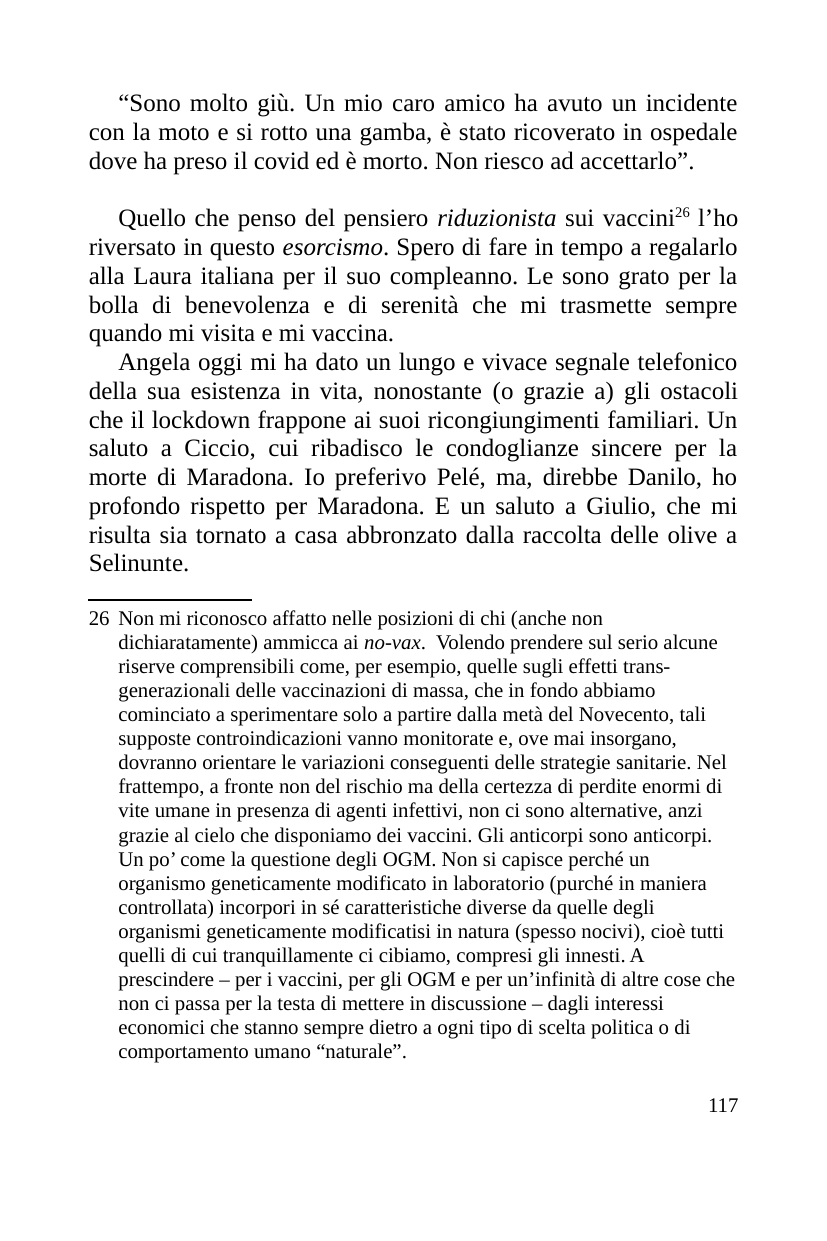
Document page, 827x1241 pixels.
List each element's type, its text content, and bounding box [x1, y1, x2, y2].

text Angela oggi mi ha dato un lungo e vivace segnale telefonico della sua esistenza in vita, nonostante (o grazie a) gli ostacoli che il lockdown frappone ai suoi ricongiungimenti familiari. Un saluto a Ciccio, cui ribadisco le condoglianze sincere per la morte di Maradona. Io preferivo Pelé, ma, direbbe Danilo, ho profondo rispetto per Maradona. E un saluto a Giulio, che mi risulta sia tornato a casa abbronzato dalla raccolta delle olive a Selinunte. [88, 347, 738, 577]
text Quello che penso del pensiero riduzionista sui vaccini l’ho riversato in questo esorcismo. Spero di fare in tempo a regalarlo alla Laura italiana per il suo compleanno. Le sono grato per la bolla di benevolenza e di serenità che mi trasmette sempre quando mi visita e mi vaccina. [88, 203, 738, 347]
text Non mi riconosco affatto nelle posizioni di chi (anche non dichiaratamente) ammicca ai no-vax. Volendo prendere sul serio alcune riserve comprensibili come, per esempio, quelle sugli effetti trans-generazionali delle vaccinazioni di massa, che in fondo abbiamo cominciato a sperimentare solo a partire dalla metà del Novecento, tali supposte controindicazioni vanno monitorate e, ove mai insorgano, dovranno orientare le variazioni conseguenti delle strategie sanitarie. Nel frattempo, a fronte non del rischio ma della certezza di perdite enormi di vite umane in presenza di agenti infettivi, non ci sono alternative, anzi grazie al cielo che disponiamo dei vaccini. Gli anticorpi sono anticorpi. Un po’ come la questione degli OGM. Non si capisce perché un organismo geneticamente modificato in laboratorio (purché in maniera controllata) incorpori in sé caratteristiche diverse da quelle degli organismi geneticamente modificatisi in natura (spesso nocivi), cioè tutti quelli di cui tranquillamente ci cibiamo, compresi gli innesti. A prescindere – per i vaccini, per gli OGM e per un’infinità di altre cose che non ci passa per la testa di mettere in discussione – dagli interessi economici che stanno sempre dietro a ogni tipo di scelta politica o di comportamento umano “naturale”. [88, 606, 738, 1063]
text “Sono molto giù. Un mio caro amico ha avuto un incidente con la moto e si rotto una gamba, è stato ricoverato in ospedale dove ha preso il covid ed è morto. Non riesco ad accettarlo”. [88, 88, 738, 175]
